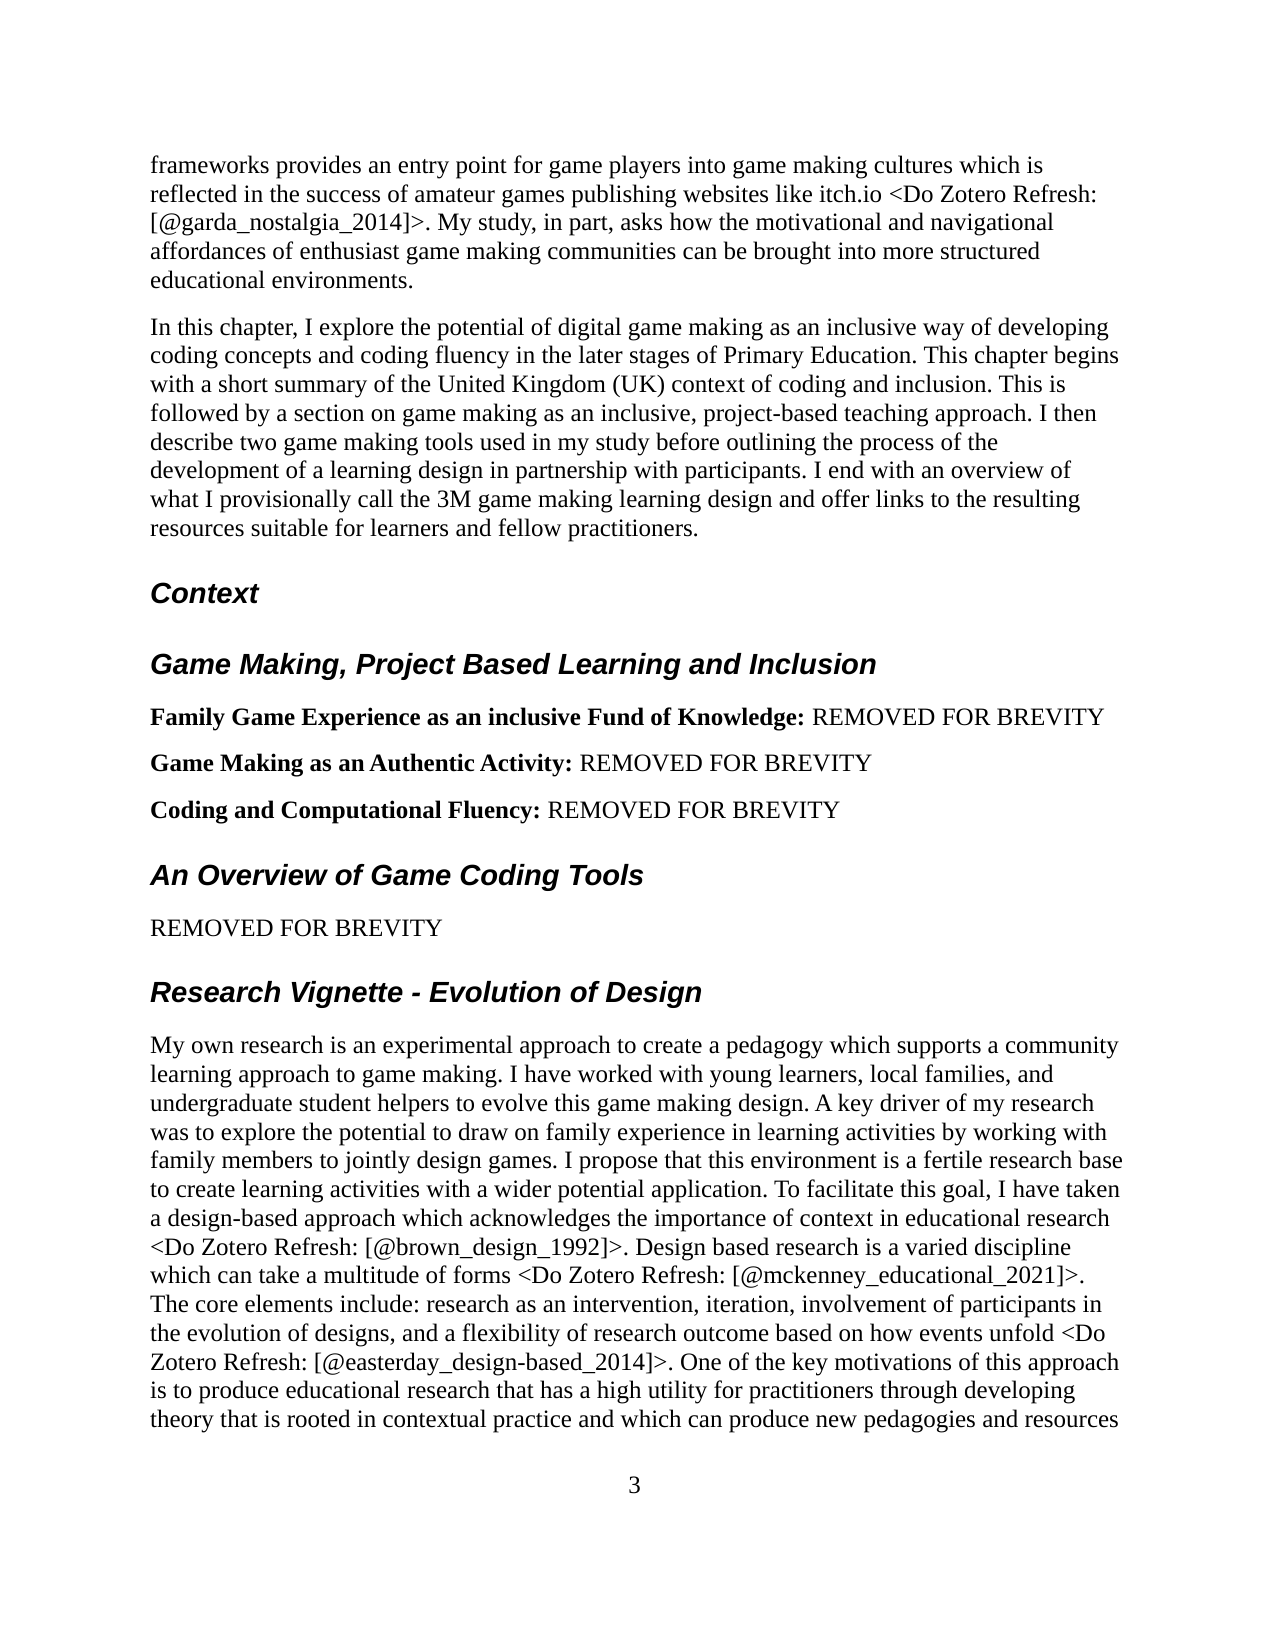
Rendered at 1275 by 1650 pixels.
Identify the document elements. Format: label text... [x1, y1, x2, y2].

text REMOVED FOR BREVITY [150, 913, 1125, 941]
subtitle An Overview of Game Coding Tools [150, 858, 1125, 891]
text Coding and Computational Fluency: REMOVED FOR BREVITY [150, 795, 1125, 824]
subtitle Context [150, 576, 1125, 609]
subtitle Research Vignette - Evolution of Design [150, 975, 1125, 1009]
text Family Game Experience as an inclusive Fund of Knowledge: REMOVED FOR BREVITY [150, 702, 1125, 730]
text frameworks provides an entry point for game players into game making cultures which is reflected in the success of amateur games publishing websites like itch.io <Do Zotero Refresh: [@garda_nostalgia_2014]>. My study, in part, asks how the motivational and navigational affordances of enthusiast game making communities can be brought into more structured educational environments. [150, 150, 1125, 294]
text Game Making as an Authentic Activity: REMOVED FOR BREVITY [150, 748, 1125, 777]
text My own research is an experimental approach to create a pedagogy which supports a community learning approach to game making. I have worked with young learners, local families, and undergraduate student helpers to evolve this game making design. A key driver of my research was to explore the potential to draw on family experience in learning activities by working with family members to jointly design games. I propose that this environment is a fertile research base to create learning activities with a wider potential application. To facilitate this goal, I have taken a design-based approach which acknowledges the importance of context in educational research <Do Zotero Refresh: [@brown_design_1992]>. Design based research is a varied discipline which can take a multitude of forms <Do Zotero Refresh: [@mckenney_educational_2021]>. The core elements include: research as an intervention, iteration, involvement of participants in the evolution of designs, and a flexibility of research outcome based on how events unfold <Do Zotero Refresh: [@easterday_design-based_2014]>. One of the key motivations of this approach is to produce educational research that has a high utility for practitioners through developing theory that is rooted in contextual practice and which can produce new pedagogies and resources [150, 1030, 1125, 1433]
text In this chapter, I explore the potential of digital game making as an inclusive way of developing coding concepts and coding fluency in the later stages of Primary Education. This chapter begins with a short summary of the United Kingdom (UK) context of coding and inclusion. This is followed by a section on game making as an inclusive, project-based teaching approach. I then describe two game making tools used in my study before outlining the process of the development of a learning design in partnership with participants. I end with an overview of what I provisionally call the 3M game making learning design and offer links to the resulting resources suitable for learners and fellow practitioners. [150, 312, 1125, 542]
subtitle Game Making, Project Based Learning and Inclusion [150, 647, 1125, 680]
